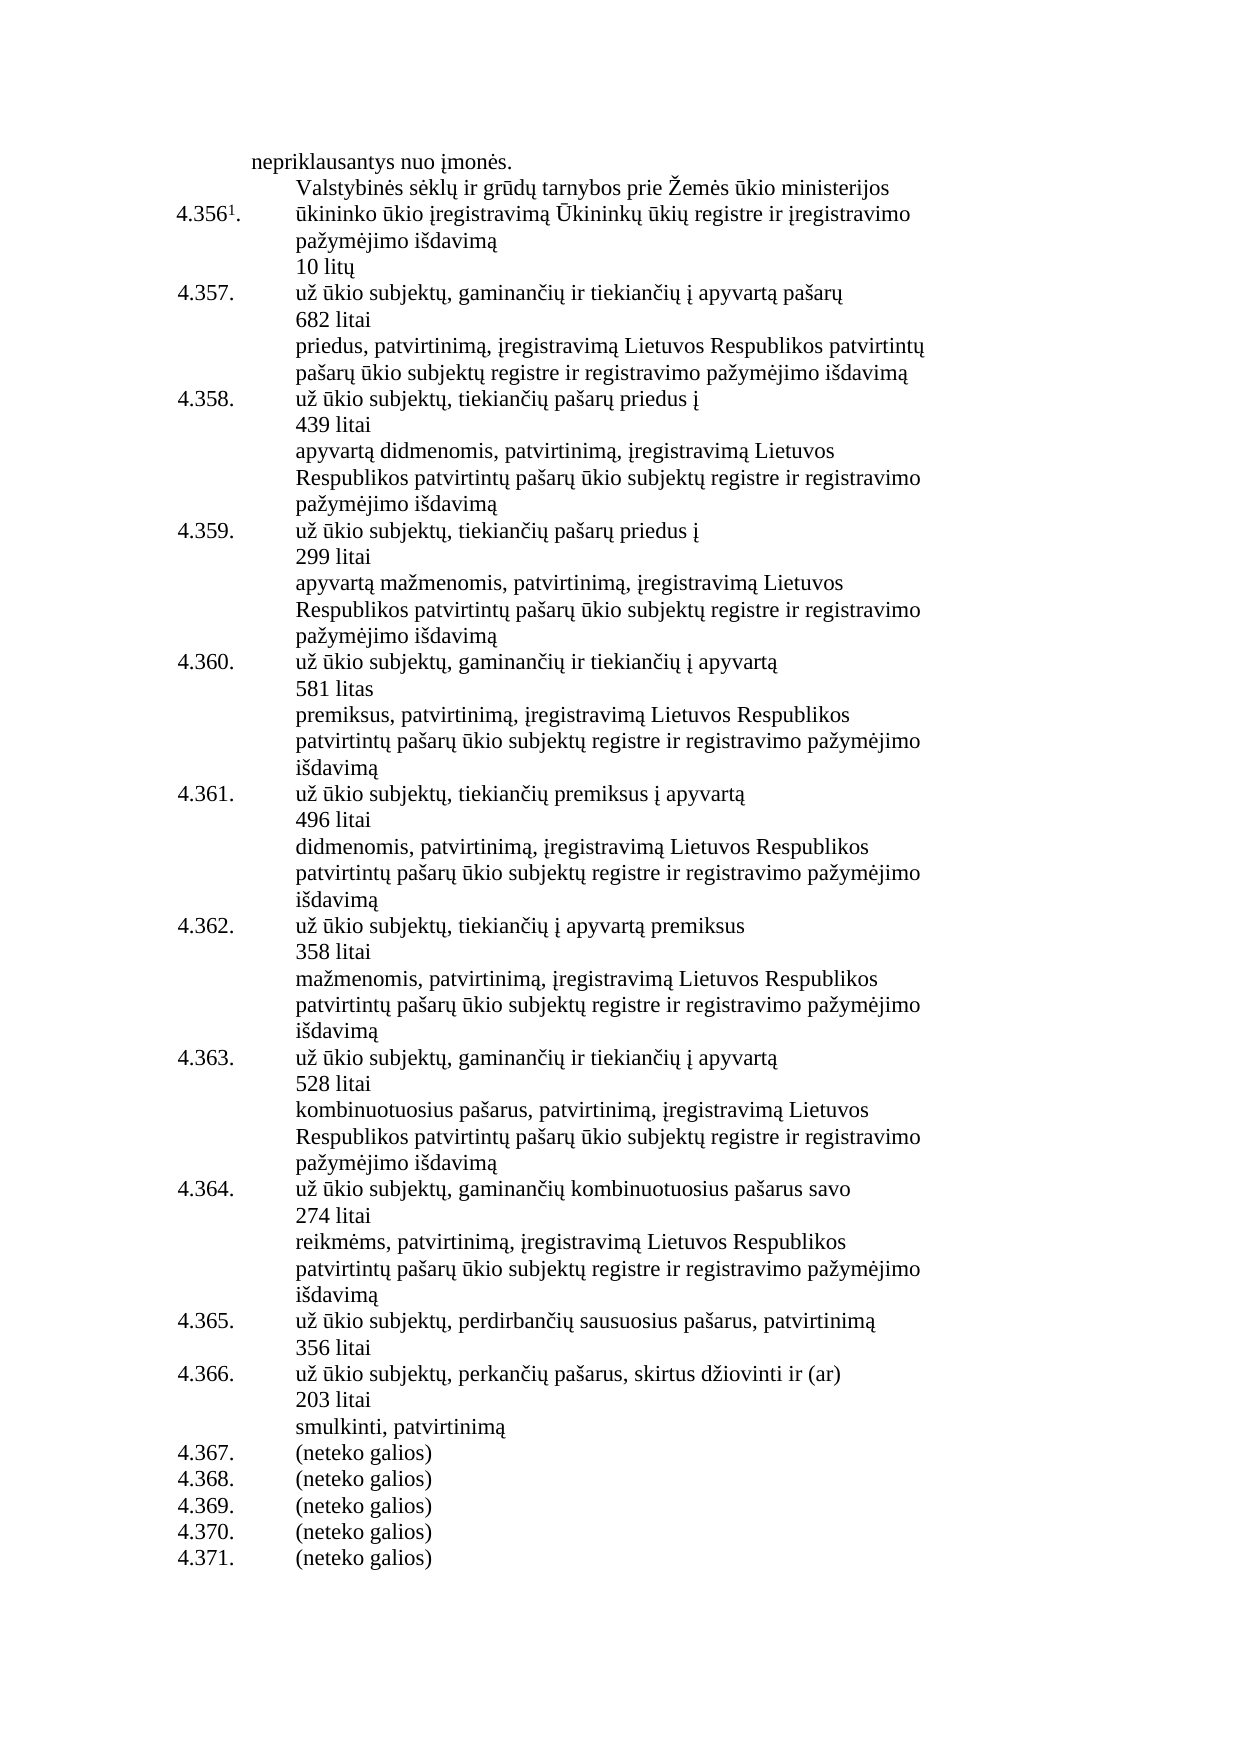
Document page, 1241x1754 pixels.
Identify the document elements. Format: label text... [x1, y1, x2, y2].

text išdavimą [177, 754, 945, 780]
text pažymėjimo išdavimą [252, 622, 945, 648]
text 4.3561. ūkininko ūkio įregistravimą Ūkininkų ūkių registre ir įregistravimo [176, 200, 945, 227]
text 4.371. (neteko galios) [177, 1544, 945, 1571]
text išdavimą [177, 1017, 945, 1044]
text apyvartą didmenomis, patvirtinimą, įregistravimą Lietuvos [252, 438, 945, 464]
text apyvartą mažmenomis, patvirtinimą, įregistravimą Lietuvos [252, 569, 945, 596]
text išdavimą [177, 1281, 945, 1307]
text išdavimą [177, 886, 945, 912]
text priedus, patvirtinimą, įregistravimą Lietuvos Respublikos patvirtintų [252, 332, 945, 358]
text 4.366. už ūkio subjektų, perkančių pašarus, skirtus džiovinti ir (ar) 203 litai [177, 1360, 945, 1413]
text smulkinti, patvirtinimą [177, 1413, 945, 1439]
text patvirtintų pašarų ūkio subjektų registre ir registravimo pažymėjimo [177, 727, 945, 754]
text mažmenomis, patvirtinimą, įregistravimą Lietuvos Respublikos [177, 965, 945, 991]
text Respublikos patvirtintų pašarų ūkio subjektų registre ir registravimo [177, 1123, 945, 1149]
text premiksus, patvirtinimą, įregistravimą Lietuvos Respublikos [177, 701, 945, 727]
text 4.362. už ūkio subjektų, tiekiančių į apyvartą premiksus 358 litai [177, 912, 945, 965]
text didmenomis, patvirtinimą, įregistravimą Lietuvos Respublikos [177, 833, 945, 859]
text kombinuotuosius pašarus, patvirtinimą, įregistravimą Lietuvos [177, 1096, 945, 1123]
text reikmėms, patvirtinimą, įregistravimą Lietuvos Respublikos [177, 1228, 945, 1254]
text 4.364. už ūkio subjektų, gaminančių kombinuotuosius pašarus savo 274 litai [177, 1176, 945, 1228]
text nepriklausantys nuo įmonės. [177, 148, 1122, 174]
text 4.357. už ūkio subjektų, gaminančių ir tiekiančių į apyvartą pašarų 682 litai [177, 279, 945, 332]
text pažymėjimo išdavimą 10 litų [176, 227, 945, 279]
text 4.370. (neteko galios) [177, 1518, 945, 1544]
text pažymėjimo išdavimą [177, 1149, 945, 1176]
text patvirtintų pašarų ūkio subjektų registre ir registravimo pažymėjimo [177, 991, 945, 1017]
text patvirtintų pašarų ūkio subjektų registre ir registravimo pažymėjimo [177, 1254, 945, 1281]
text 4.361. už ūkio subjektų, tiekiančių premiksus į apyvartą 496 litai [177, 780, 945, 833]
text patvirtintų pašarų ūkio subjektų registre ir registravimo pažymėjimo [177, 859, 945, 886]
text 4.360. už ūkio subjektų, gaminančių ir tiekiančių į apyvartą 581 litas [177, 648, 945, 701]
text pašarų ūkio subjektų registre ir registravimo pažymėjimo išdavimą [252, 358, 945, 385]
text pažymėjimo išdavimą [252, 490, 945, 517]
text Valstybinės sėklų ir grūdų tarnybos prie Žemės ūkio ministerijos [177, 174, 945, 200]
text Respublikos patvirtintų pašarų ūkio subjektų registre ir registravimo [252, 464, 945, 490]
text Respublikos patvirtintų pašarų ūkio subjektų registre ir registravimo [252, 596, 945, 622]
text 4.369. (neteko galios) [177, 1492, 945, 1518]
text 4.359. už ūkio subjektų, tiekiančių pašarų priedus į 299 litai [177, 517, 945, 569]
text 4.368. (neteko galios) [177, 1465, 945, 1492]
text 4.367. (neteko galios) [177, 1439, 945, 1465]
text 4.365. už ūkio subjektų, perdirbančių sausuosius pašarus, patvirtinimą 356 litai [177, 1307, 945, 1360]
text 4.363. už ūkio subjektų, gaminančių ir tiekiančių į apyvartą 528 litai [177, 1044, 945, 1096]
text 4.358. už ūkio subjektų, tiekiančių pašarų priedus į 439 litai [177, 385, 945, 438]
